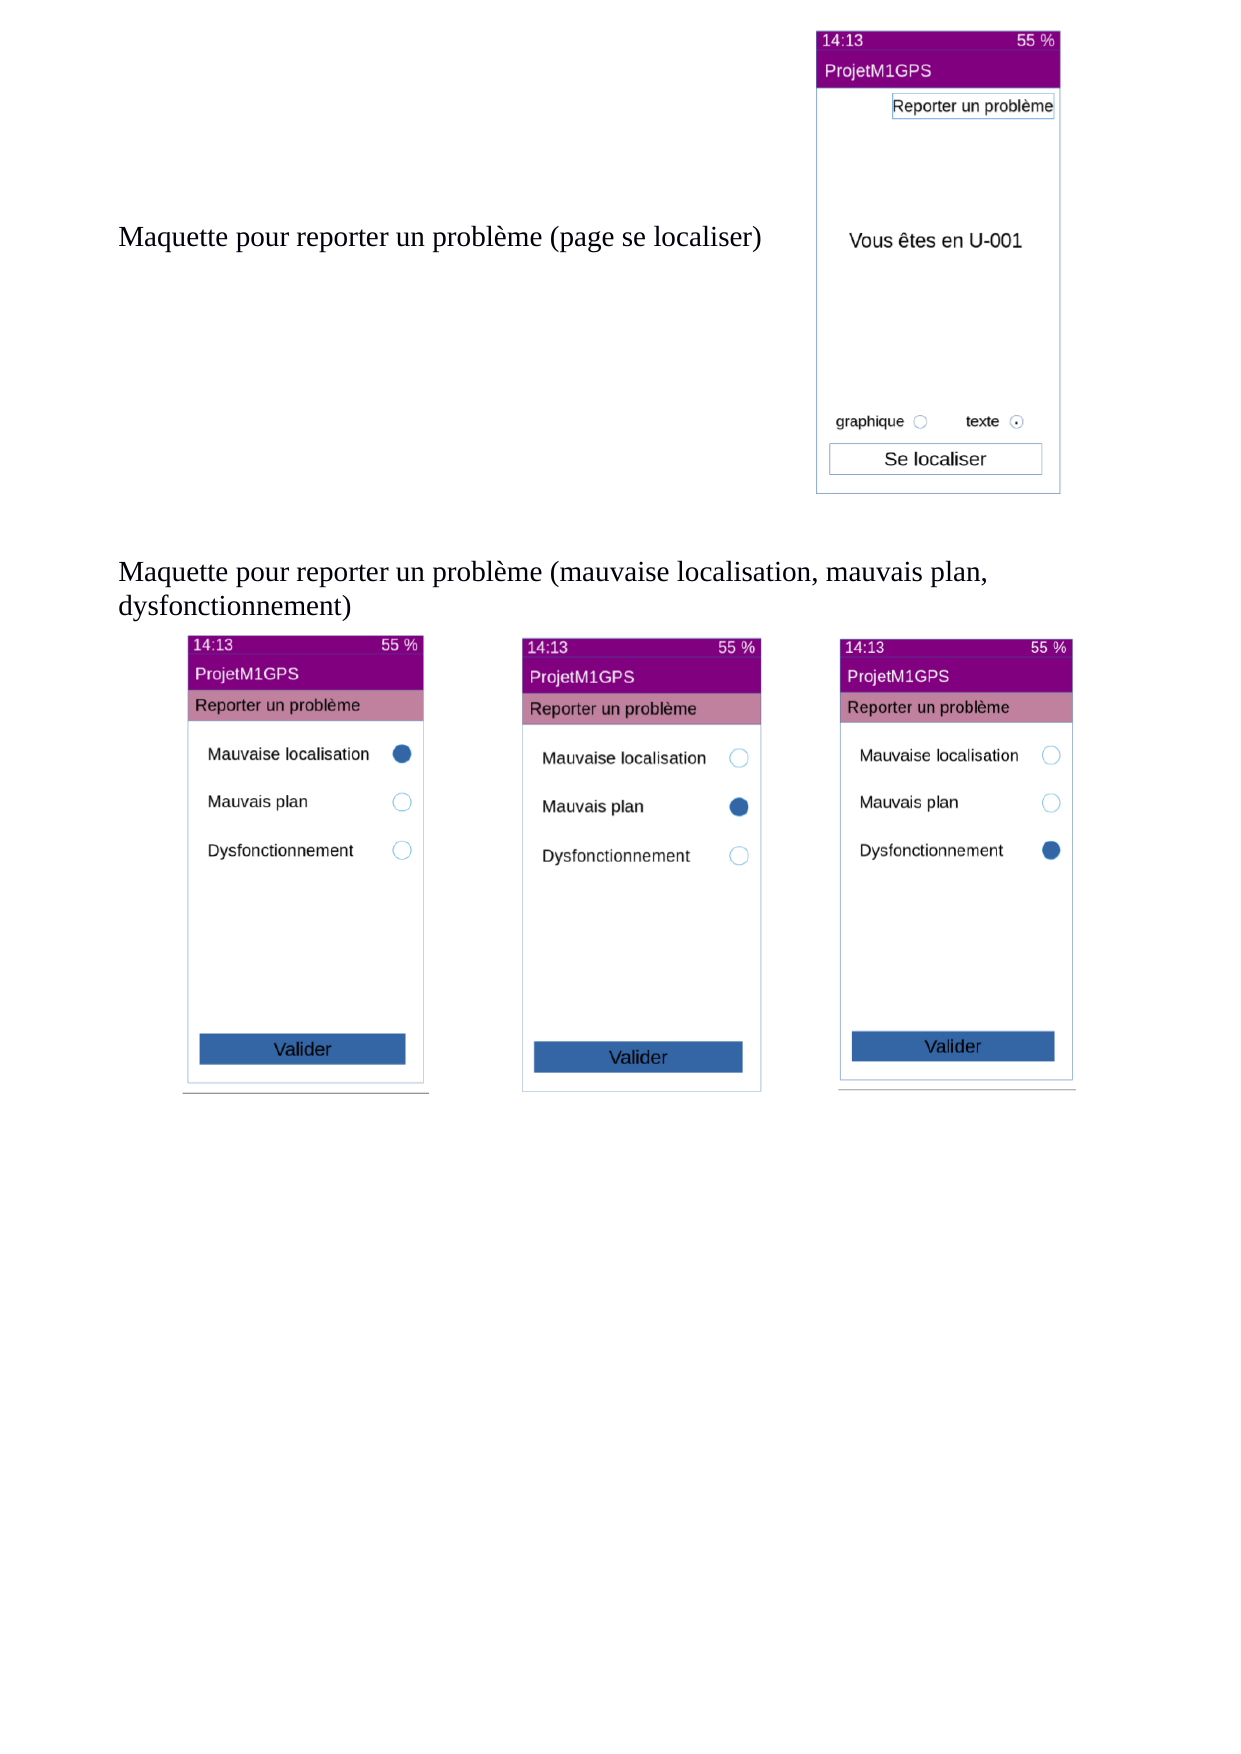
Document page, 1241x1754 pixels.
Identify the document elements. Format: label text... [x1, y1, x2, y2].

text Maquette pour reporter un problème (page se localiser) [118, 219, 810, 252]
picture [810, 27, 1066, 497]
picture [182, 633, 429, 1096]
text Maquette pour reporter un problème (mauvaise localisation, mauvais plan, dysfonctionnement) [118, 554, 1122, 621]
text [1066, 219, 1122, 252]
picture [517, 634, 765, 1098]
picture [838, 635, 1076, 1092]
